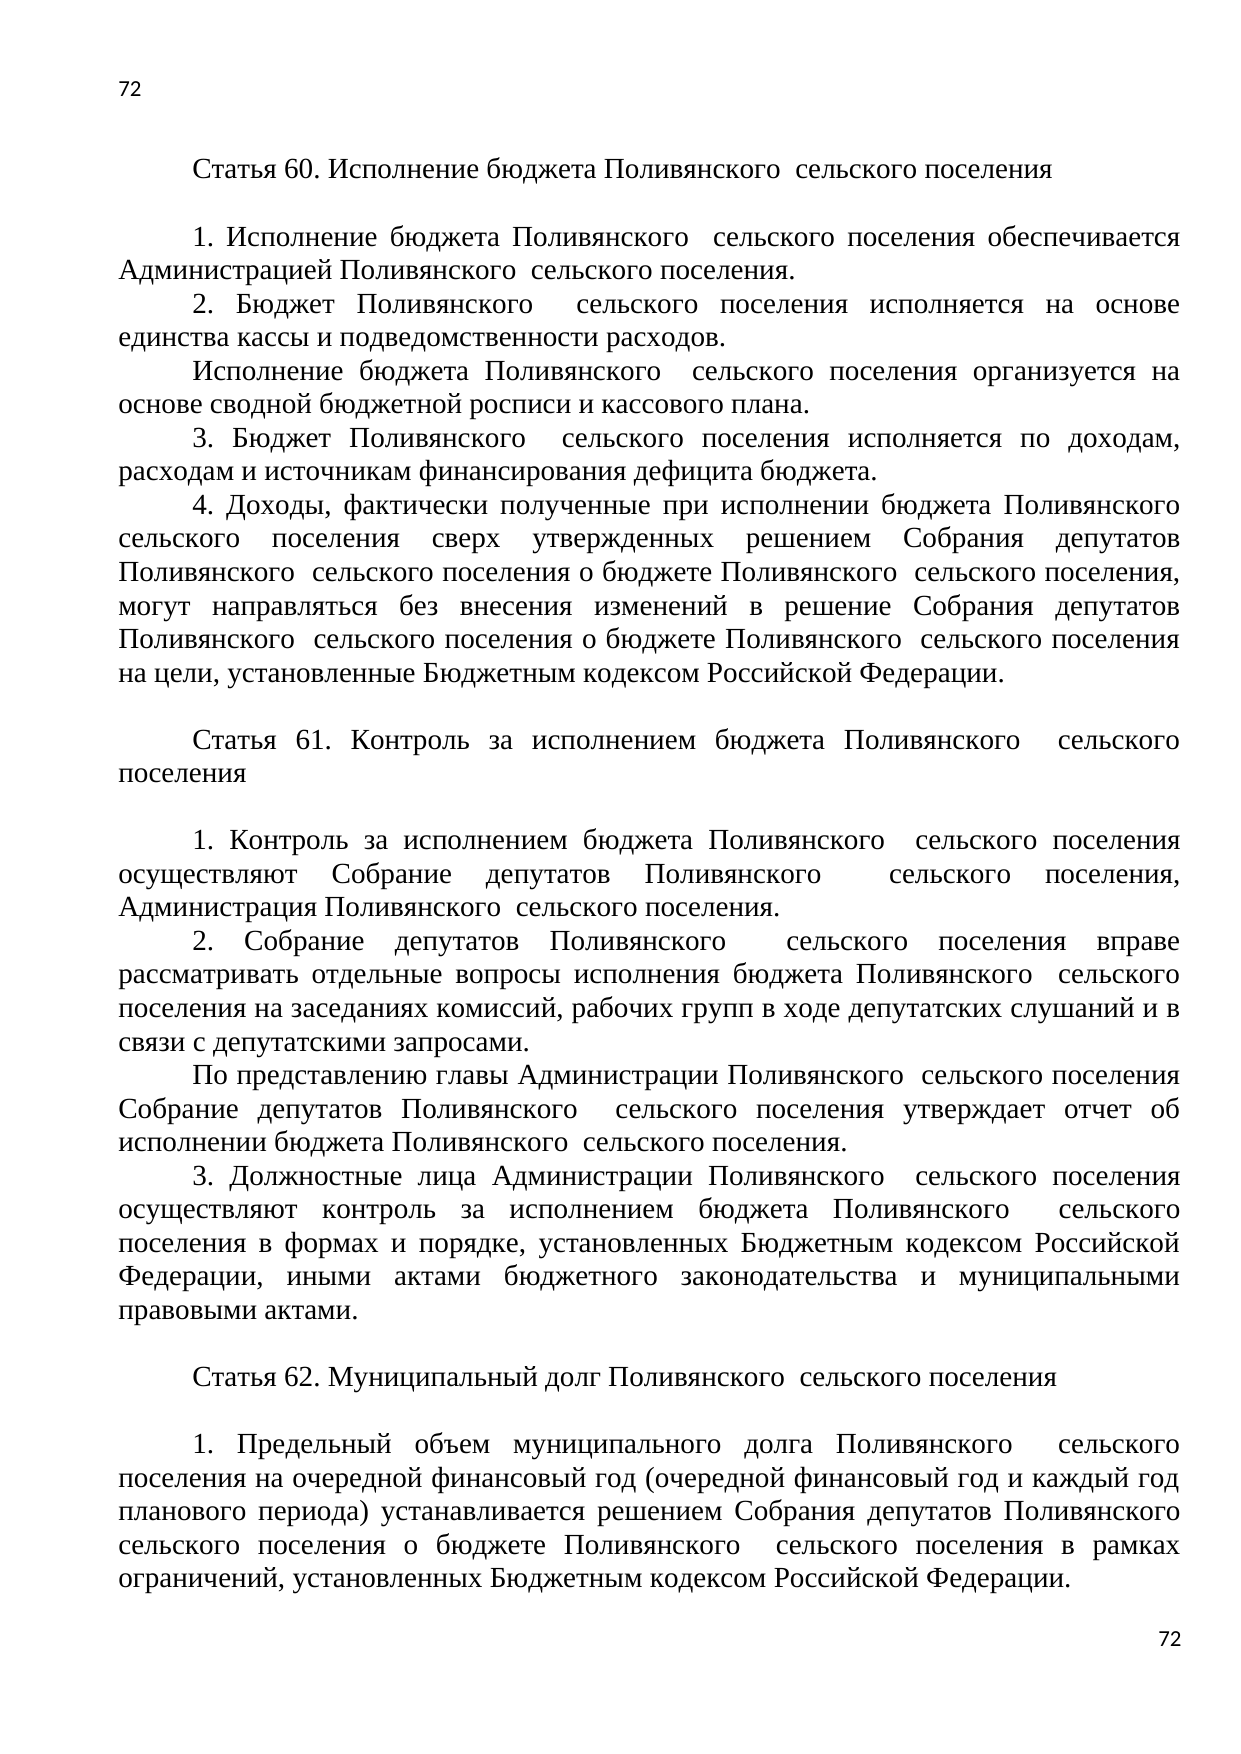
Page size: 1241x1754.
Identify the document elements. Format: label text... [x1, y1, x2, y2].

text Статья 60. Исполнение бюджета Поливянского сельского поселения [118, 152, 1181, 185]
text Исполнение бюджета Поливянского сельского поселения организуется на основе сводной бюджетной росписи и кассового плана. [118, 353, 1181, 420]
text Статья 61. Контроль за исполнением бюджета Поливянского сельского поселения [118, 722, 1181, 789]
text Статья 62. Муниципальный долг Поливянского сельского поселения [118, 1359, 1181, 1393]
text 1. Контроль за исполнением бюджета Поливянского сельского поселения осуществляют Собрание депутатов Поливянского сельского поселения, Администрация Поливянского сельского поселения. [118, 822, 1181, 923]
text 1. Предельный объем муниципального долга Поливянского сельского поселения на очередной финансовый год (очередной финансовый год и каждый год планового периода) устанавливается решением Собрания депутатов Поливянского сельского поселения о бюджете Поливянского сельского поселения в рамках ограничений, установленных Бюджетным кодексом Российской Федерации. [118, 1426, 1181, 1594]
text 2. Бюджет Поливянского сельского поселения исполняется на основе единства кассы и подведомственности расходов. [118, 286, 1181, 353]
text 4. Доходы, фактически полученные при исполнении бюджета Поливянского сельского поселения сверх утвержденных решением Собрания депутатов Поливянского сельского поселения о бюджете Поливянского сельского поселения, могут направляться без внесения изменений в решение Собрания депутатов Поливянского сельского поселения о бюджете Поливянского сельского поселения на цели, установленные Бюджетным кодексом Российской Федерации. [118, 487, 1181, 688]
text 3. Бюджет Поливянского сельского поселения исполняется по доходам, расходам и источникам финансирования дефицита бюджета. [118, 420, 1181, 487]
text По представлению главы Администрации Поливянского сельского поселения Собрание депутатов Поливянского сельского поселения утверждает отчет об исполнении бюджета Поливянского сельского поселения. [118, 1057, 1181, 1158]
text 1. Исполнение бюджета Поливянского сельского поселения обеспечивается Администрацией Поливянского сельского поселения. [118, 219, 1181, 286]
text 3. Должностные лица Администрации Поливянского сельского поселения осуществляют контроль за исполнением бюджета Поливянского сельского поселения в формах и порядке, установленных Бюджетным кодексом Российской Федерации, иными актами бюджетного законодательства и муниципальными правовыми актами. [118, 1158, 1181, 1326]
text 2. Собрание депутатов Поливянского сельского поселения вправе рассматривать отдельные вопросы исполнения бюджета Поливянского сельского поселения на заседаниях комиссий, рабочих групп в ходе депутатских слушаний и в связи с депутатскими запросами. [118, 923, 1181, 1057]
